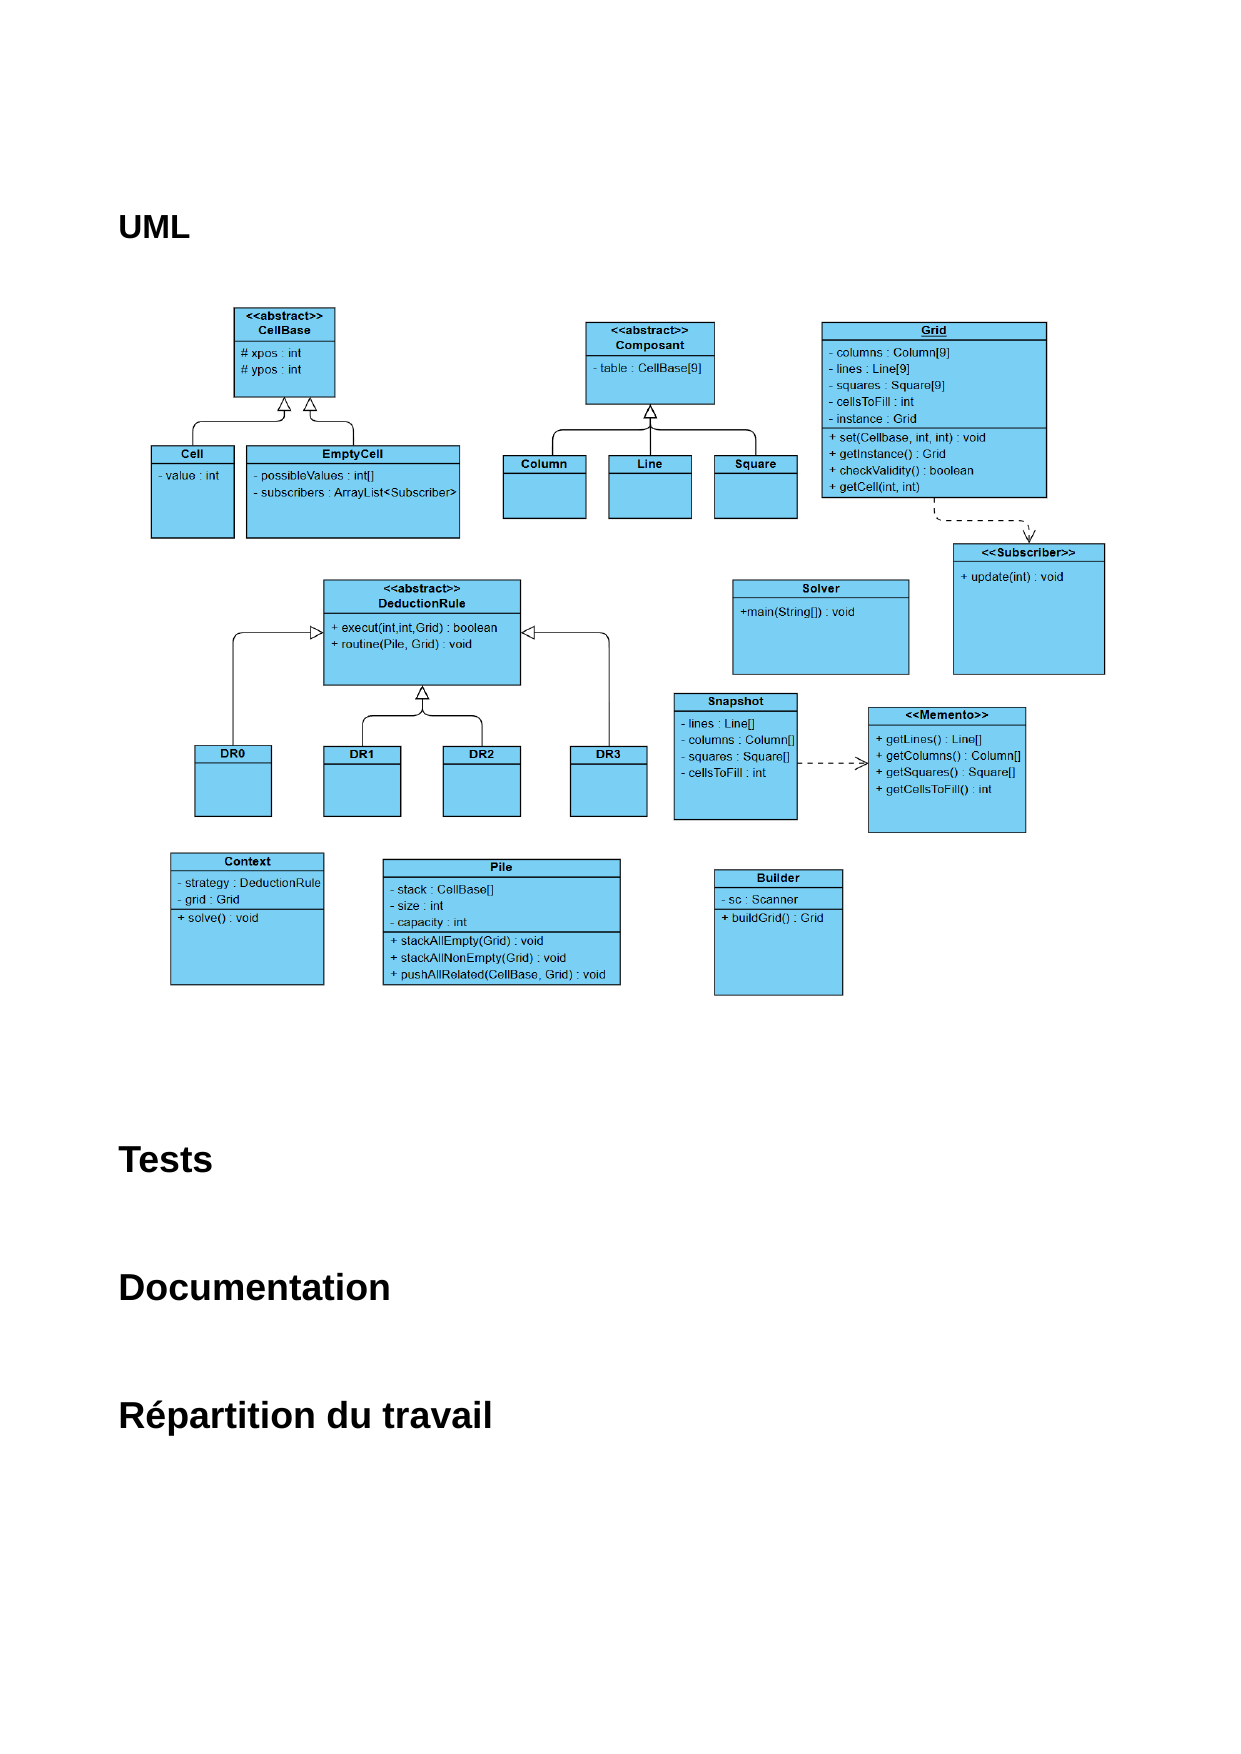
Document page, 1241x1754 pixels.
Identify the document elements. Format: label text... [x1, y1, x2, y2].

subtitle Tests [118, 1137, 1122, 1180]
picture [118, 292, 1123, 1011]
subtitle Répartition du travail [118, 1394, 1122, 1437]
subtitle UML [118, 207, 1122, 246]
subtitle Documentation [118, 1266, 1122, 1309]
